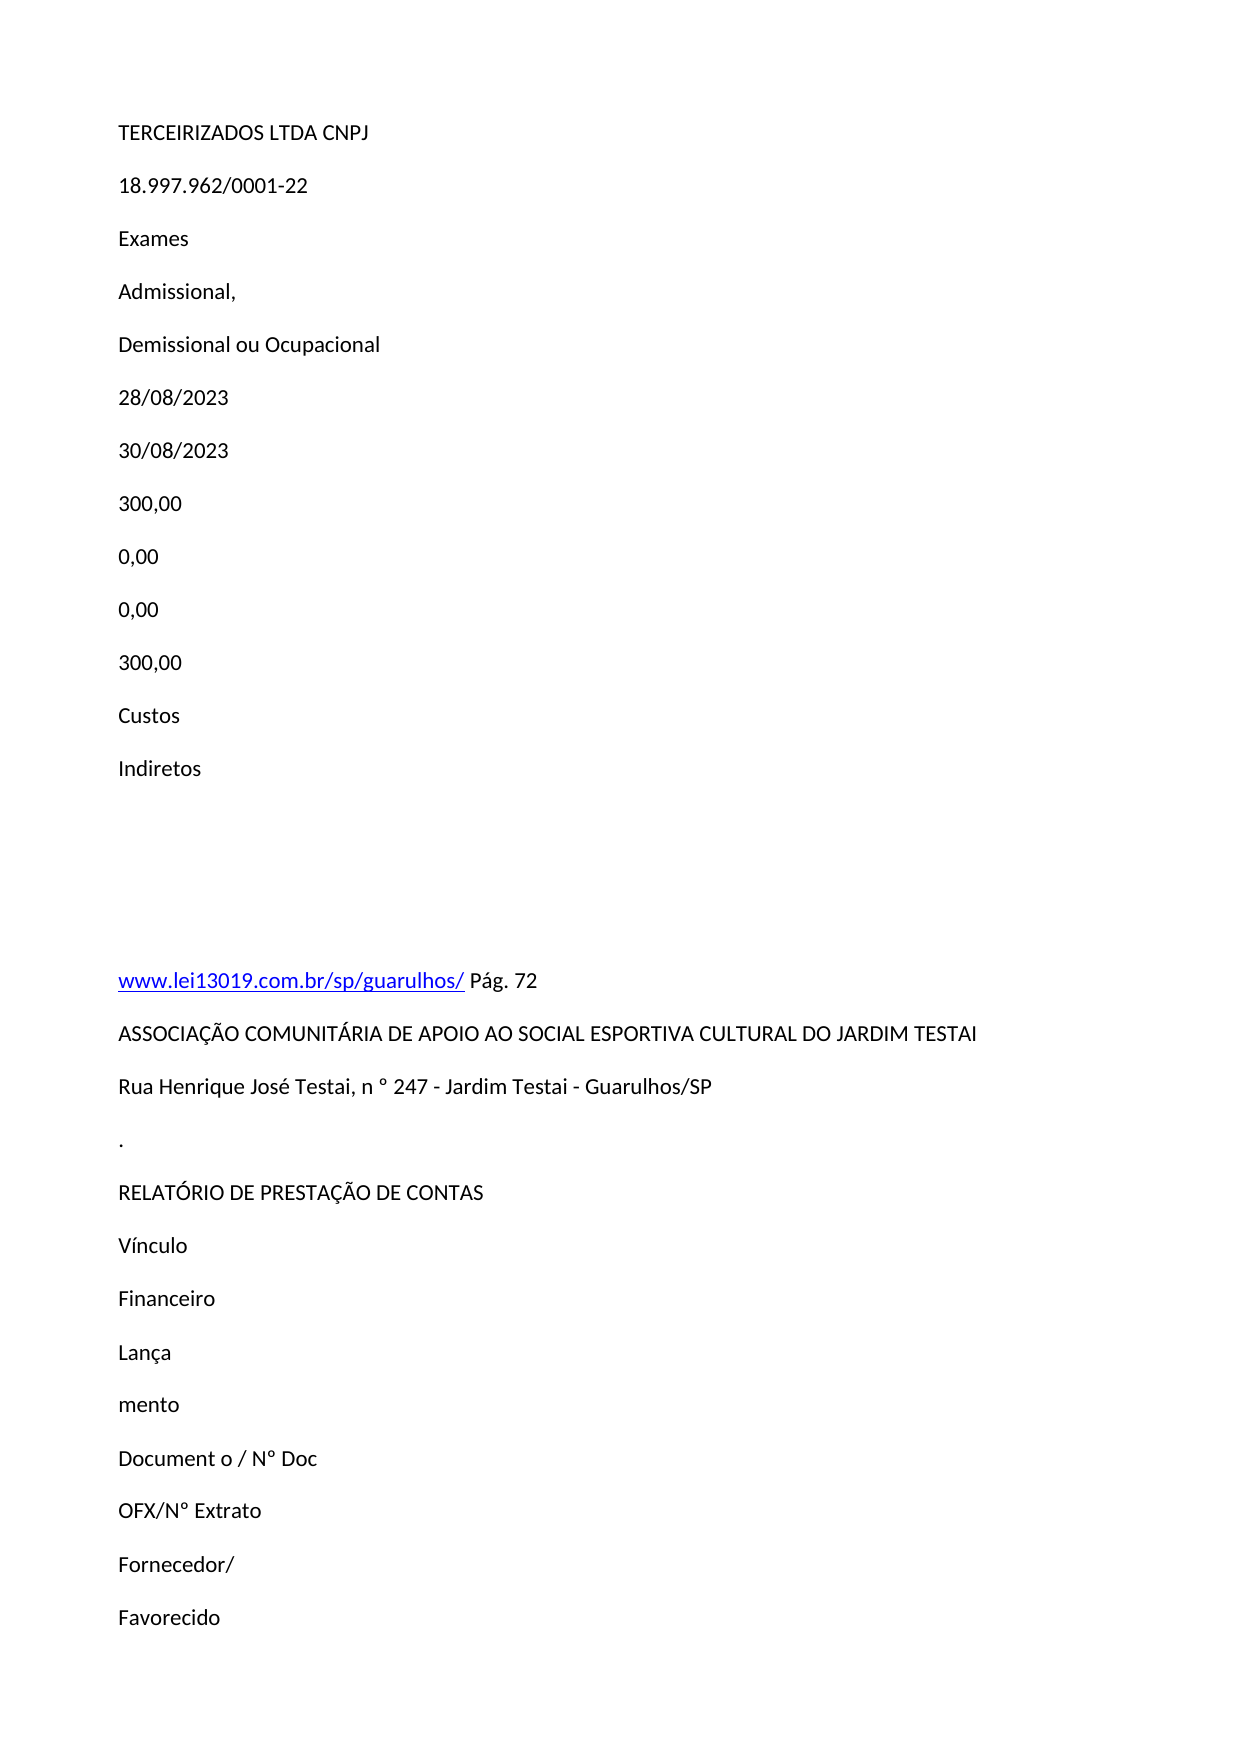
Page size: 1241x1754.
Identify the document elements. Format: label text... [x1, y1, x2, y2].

text Indiretos [118, 754, 1122, 782]
text 28/08/2023 [118, 383, 1122, 411]
text 30/08/2023 [118, 436, 1122, 464]
text Financeiro [118, 1284, 1122, 1313]
text Demissional ou Ocupacional [118, 330, 1122, 358]
text mento [118, 1391, 1122, 1419]
text 0,00 [118, 542, 1122, 570]
text Custos [118, 701, 1122, 729]
text Document o / Nº Doc [118, 1444, 1122, 1472]
text . [118, 1126, 1122, 1153]
text Lança [118, 1338, 1122, 1366]
text Favorecido [118, 1603, 1122, 1631]
text TERCEIRIZADOS LTDA CNPJ [118, 118, 1122, 146]
text Admissional, [118, 277, 1122, 305]
text 300,00 [118, 489, 1122, 517]
text ASSOCIAÇÃO COMUNITÁRIA DE APOIO AO SOCIAL ESPORTIVA CULTURAL DO JARDIM TESTAI [118, 1019, 1122, 1047]
text RELATÓRIO DE PRESTAÇÃO DE CONTAS [118, 1178, 1122, 1207]
text 300,00 [118, 648, 1122, 676]
text OFX/Nº Extrato [118, 1497, 1122, 1525]
text Exames [118, 224, 1122, 252]
text Fornecedor/ [118, 1550, 1122, 1578]
text 0,00 [118, 595, 1122, 623]
text Vínculo [118, 1232, 1122, 1259]
text Rua Henrique José Testai, n º 247 - Jardim Testai - Guarulhos/SP [118, 1072, 1122, 1101]
text 18.997.962/0001-22 [118, 171, 1122, 199]
text www.lei13019.com.br/sp/guarulhos/ Pág. 72 [118, 966, 1122, 994]
